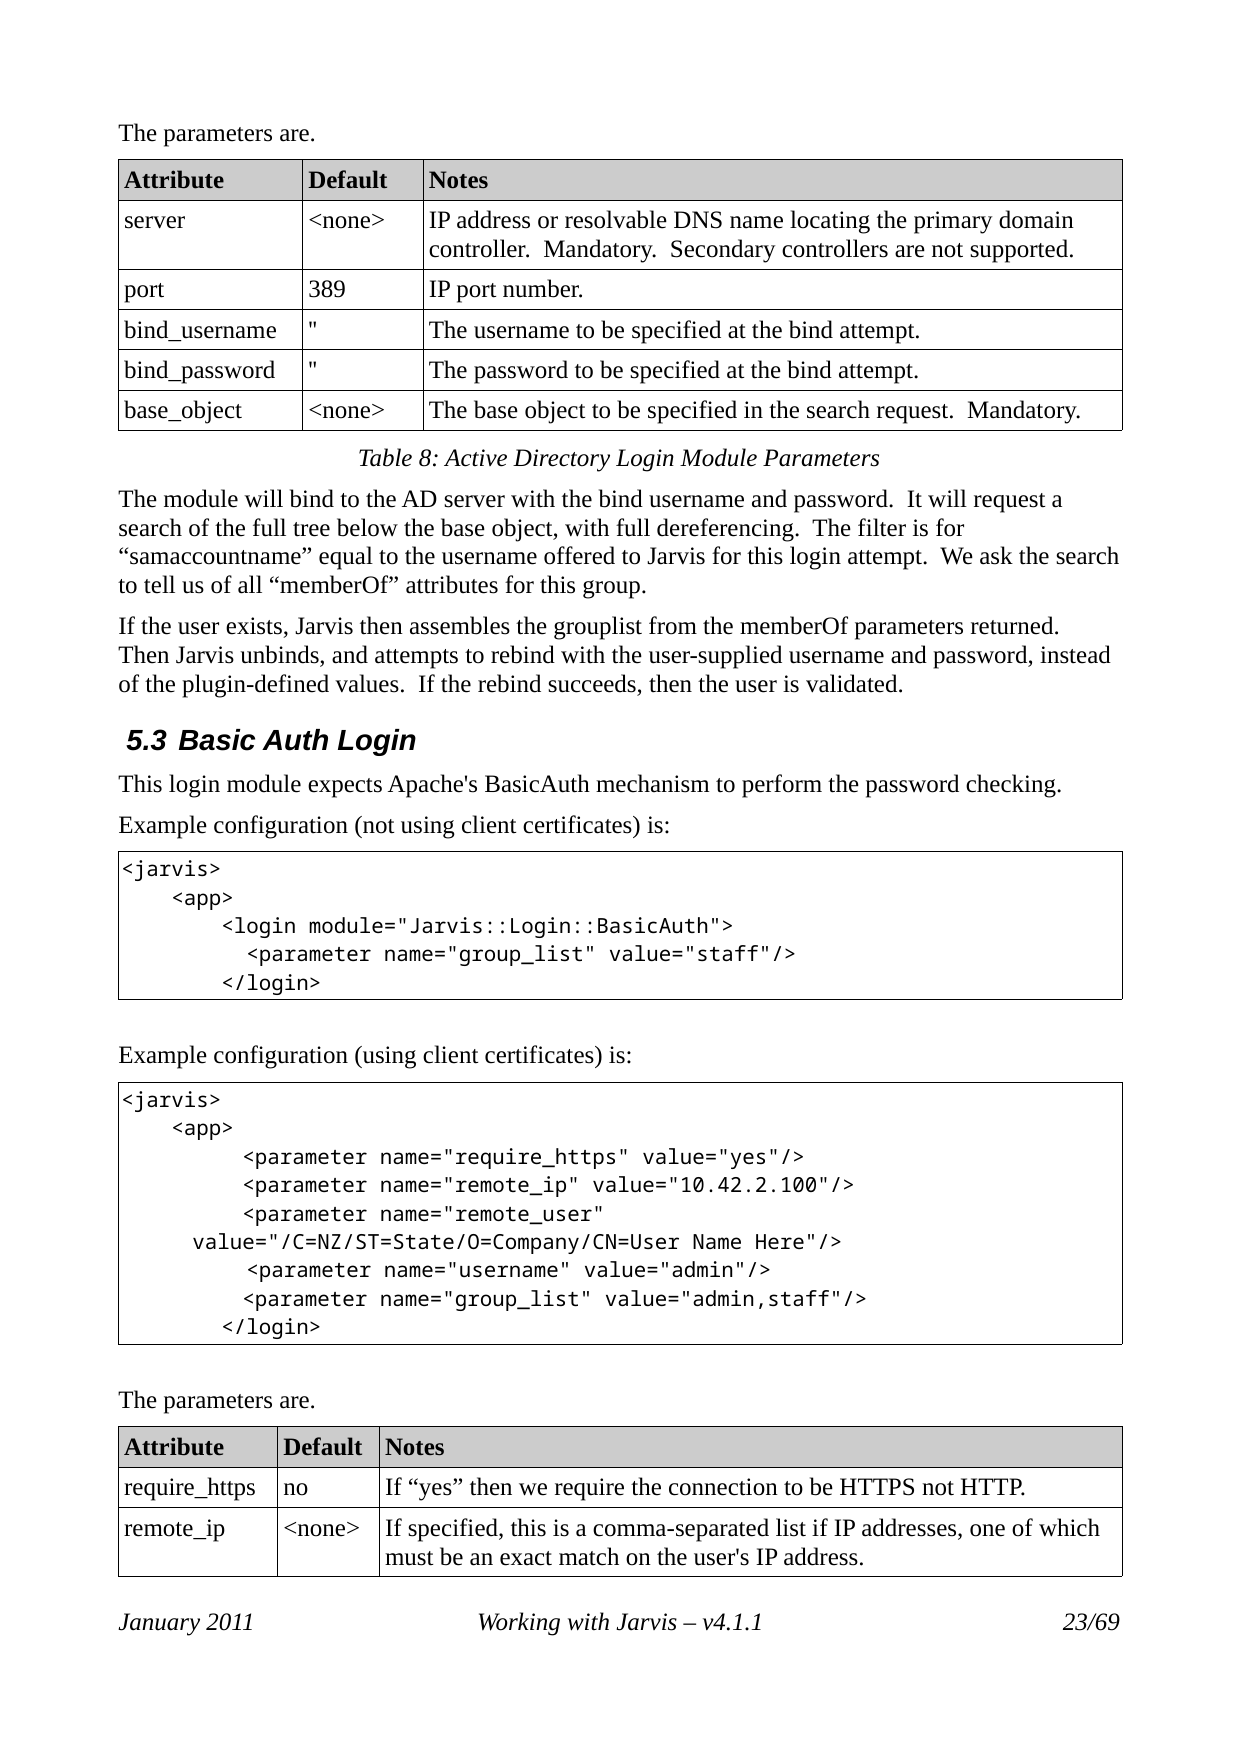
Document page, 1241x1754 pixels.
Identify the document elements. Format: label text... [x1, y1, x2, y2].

table_cell bind_username [119, 310, 302, 349]
table_header Attribute [119, 160, 302, 200]
table_cell <none> [278, 1508, 379, 1576]
text This login module expects Apache's BasicAuth mechanism to perform the password checking. [118, 769, 1122, 797]
table_cell If specified, this is a comma-separated list if IP addresses, one of which must be an exact match on the user's IP address. [380, 1508, 1122, 1576]
table_cell no [278, 1468, 379, 1507]
text </login> [119, 965, 1122, 999]
text Example configuration (using client certificates) is: [118, 1041, 1122, 1069]
table_header Notes [424, 160, 1122, 200]
text <parameter name="require_https" value="yes"/> [119, 1139, 1122, 1167]
table_cell remote_ip [119, 1508, 277, 1576]
subtitle Basic Auth Login [118, 723, 1122, 756]
text Example configuration (not using client certificates) is: [118, 810, 1122, 839]
table_cell The base object to be specified in the search request. Mandatory. [424, 391, 1122, 430]
text <app> [119, 1110, 1122, 1139]
table_cell IP address or resolvable DNS name locating the primary domain controller. Mandatory. Secondary controllers are not supported. [424, 201, 1122, 269]
table_cell 389 [303, 270, 423, 309]
text <parameter name="username" value="admin"/> [119, 1252, 1122, 1281]
text <login module="Jarvis::Login::BasicAuth"> [119, 908, 1122, 936]
table_cell <none> [303, 391, 423, 430]
table_cell IP port number. [424, 270, 1122, 309]
text <parameter name="group_list" value="staff"/> [119, 936, 1122, 965]
text The module will bind to the AD server with the bind username and password. It will request a search of the full tree below the base object, with full dereferencing. The filter is for “samaccountname” equal to the username offered to Jarvis for this login attempt. We ask the search to tell us of all “memberOf” attributes for this group. [118, 484, 1122, 599]
table_cell require_https [119, 1468, 277, 1507]
text If the user exists, Jarvis then assembles the grouplist from the memberOf parameters returned. Then Jarvis unbinds, and attempts to rebind with the user-supplied username and password, instead of the plugin-defined values. If the rebind succeeds, then the user is validated. [118, 611, 1122, 698]
table_cell The username to be specified at the bind attempt. [424, 310, 1122, 349]
table_header Attribute [119, 1427, 277, 1467]
text <parameter name="remote_ip" value="10.42.2.100"/> [119, 1167, 1122, 1196]
table_cell server [119, 201, 302, 269]
text <parameter name="remote_user" [119, 1196, 1122, 1224]
table_header Notes [380, 1427, 1122, 1467]
table_cell port [119, 270, 302, 309]
text <parameter name="group_list" value="admin,staff"/> [119, 1281, 1122, 1309]
table_cell The password to be specified at the bind attempt. [424, 350, 1122, 390]
text The parameters are. [118, 1385, 1122, 1414]
text value="/C=NZ/ST=State/O=Company/CN=User Name Here"/> [119, 1224, 1122, 1252]
text <jarvis> [119, 852, 1122, 879]
table_cell base_object [119, 391, 302, 430]
table_cell <none> [303, 201, 423, 269]
table_cell '' [303, 350, 423, 390]
table_cell '' [303, 310, 423, 349]
text Table 8: Active Directory Login Module Parameters [118, 443, 1122, 471]
text The parameters are. [118, 118, 1122, 147]
table_cell bind_password [119, 350, 302, 390]
table_header Default [278, 1427, 379, 1467]
table_header Default [303, 160, 423, 200]
text <app> [119, 879, 1122, 908]
text </login> [119, 1309, 1122, 1344]
text <jarvis> [119, 1083, 1122, 1110]
table_cell If “yes” then we require the connection to be HTTPS not HTTP. [380, 1468, 1122, 1507]
